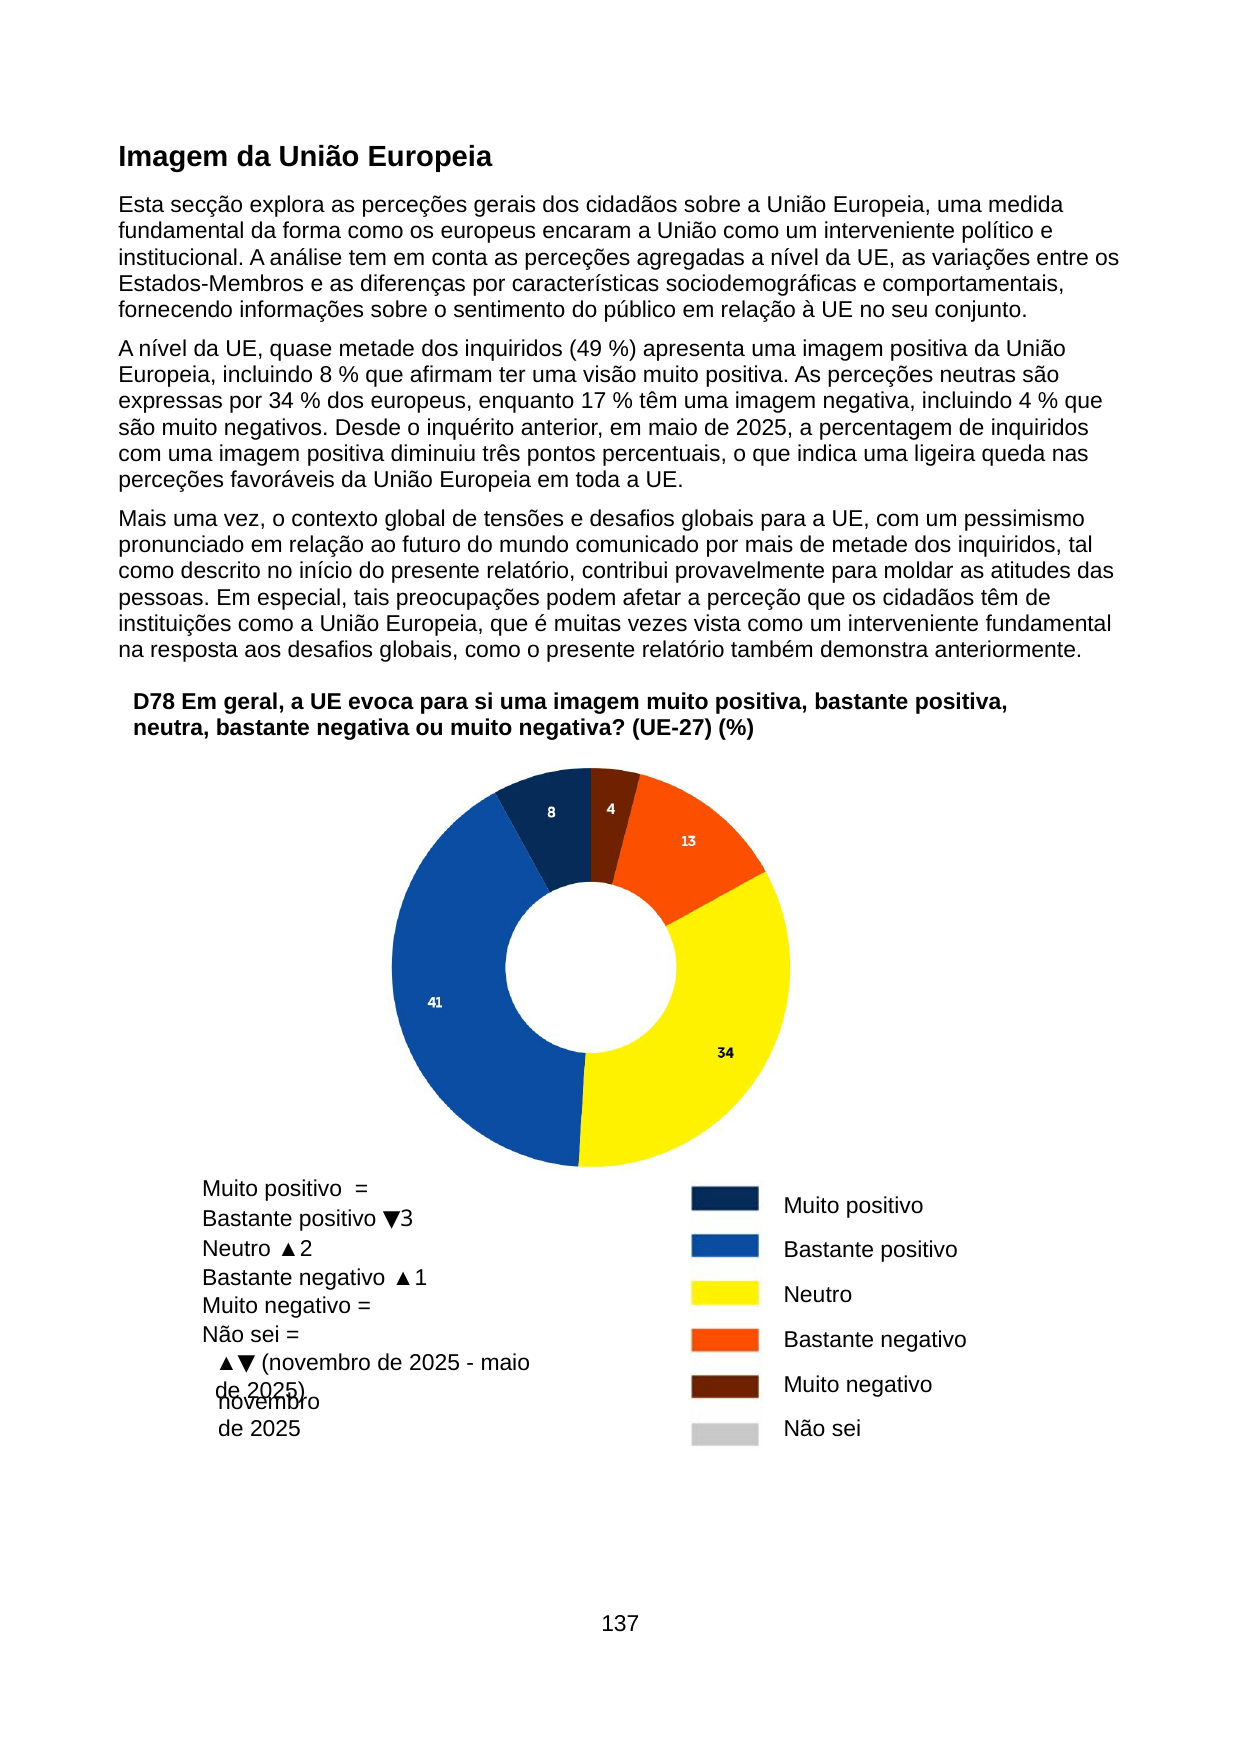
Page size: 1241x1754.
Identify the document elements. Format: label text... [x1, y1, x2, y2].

picture [375, 762, 808, 1450]
text A nível da UE, quase metade dos inquiridos (49 %) apresenta uma imagem positiva da União Europeia, incluindo 8 % que afirmam ter uma visão muito positiva. As perceções neutras são expressas por 34 % dos europeus, enquanto 17 % têm uma imagem negativa, incluindo 4 % que são muito negativos. Desde o inquérito anterior, em maio de 2025, a percentagem de inquiridos com uma imagem positiva diminuiu três pontos percentuais, o que indica uma ligeira queda nas perceções favoráveis da União Europeia em toda a UE. [118, 334, 1122, 493]
text Mais uma vez, o contexto global de tensões e desafios globais para a UE, com um pessimismo pronunciado em relação ao futuro do mundo comunicado por mais de metade dos inquiridos, tal como descrito no início do presente relatório, contribui provavelmente para moldar as atitudes das pessoas. Em especial, tais preocupações podem afetar a perceção que os cidadãos têm de instituições como a União Europeia, que é muitas vezes vista como um interveniente fundamental na resposta aos desafios globais, como o presente relatório também demonstra anteriormente. [118, 504, 1122, 663]
subtitle Imagem da União Europeia [118, 139, 1122, 172]
text Esta secção explora as perceções gerais dos cidadãos sobre a União Europeia, uma medida fundamental da forma como os europeus encaram a União como um interveniente político e institucional. A análise tem em conta as perceções agregadas a nível da UE, as variações entre os Estados-Membros e as diferenças por características sociodemográficas e comportamentais, fornecendo informações sobre o sentimento do público em relação à UE no seu conjunto. [118, 191, 1122, 323]
